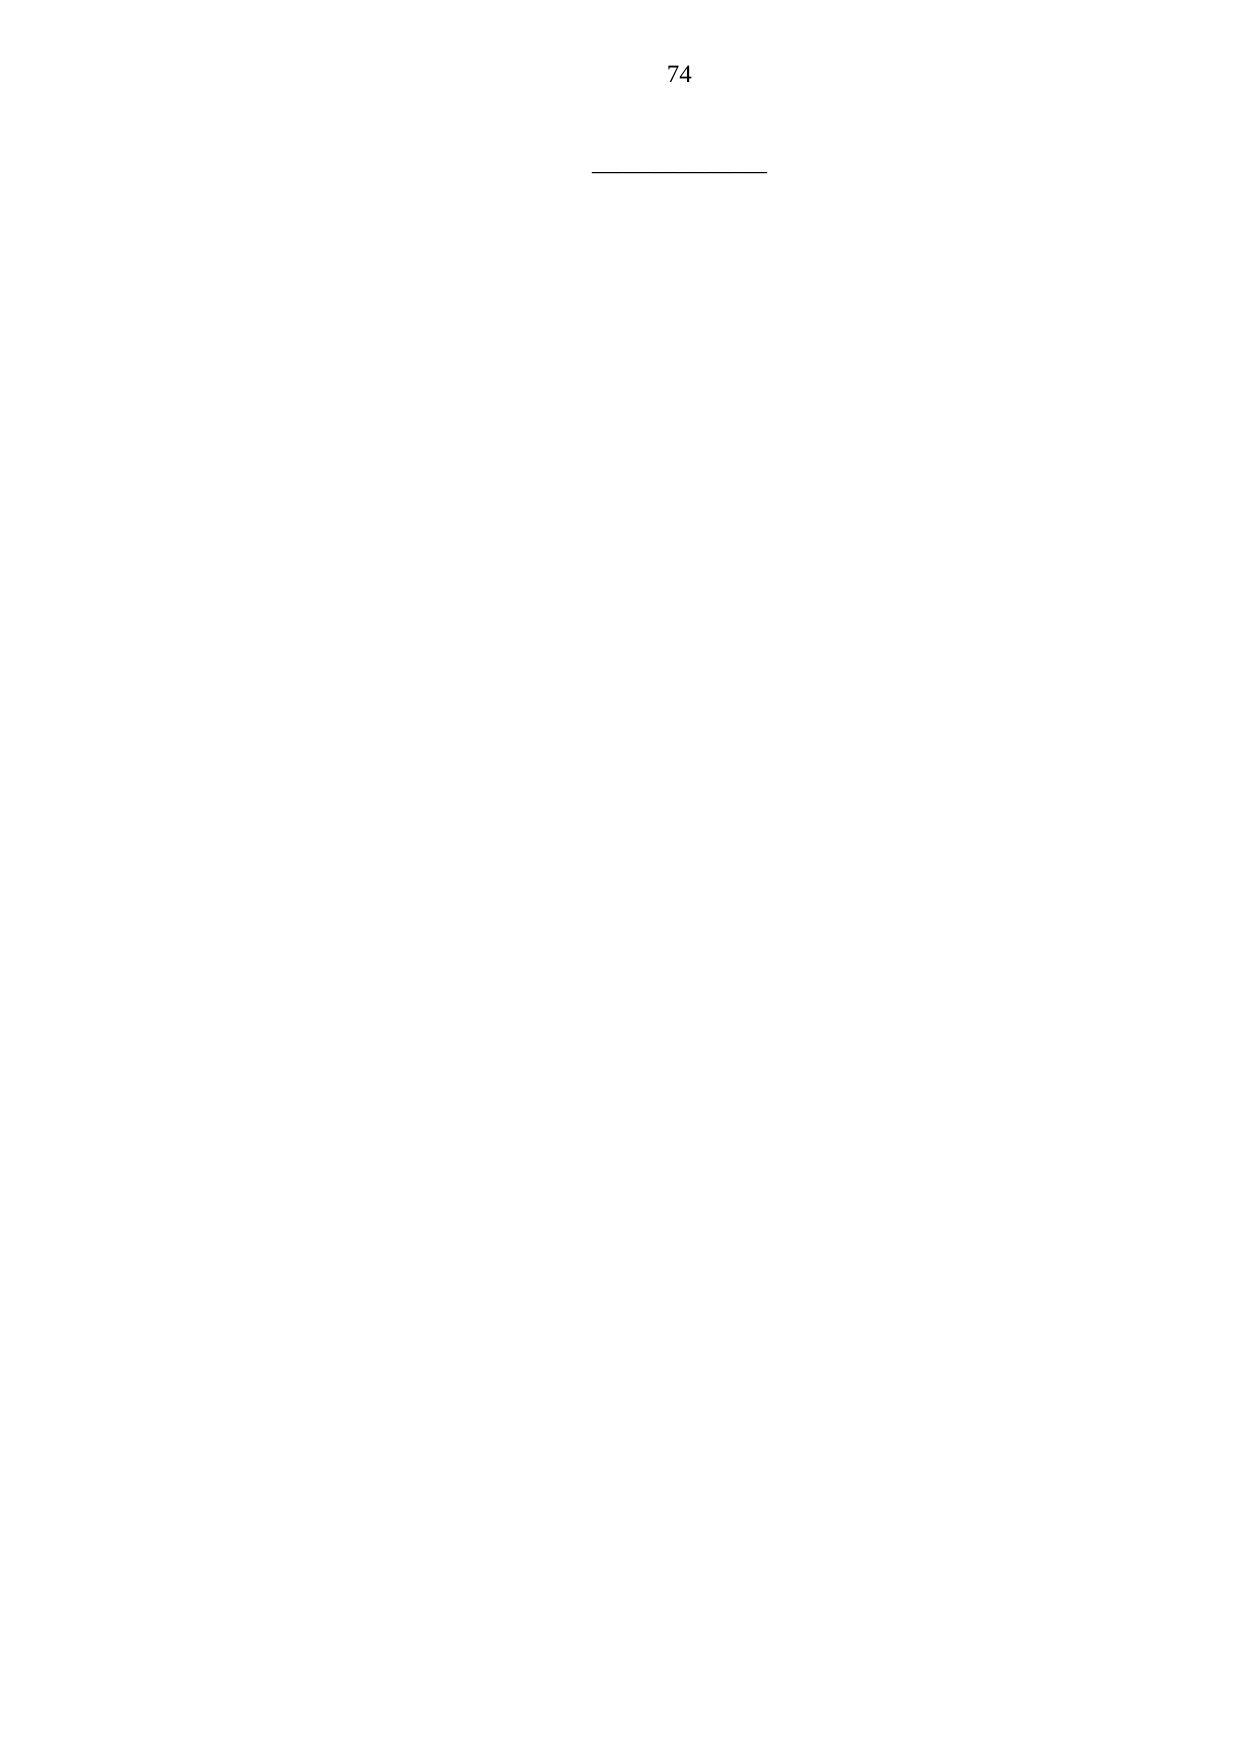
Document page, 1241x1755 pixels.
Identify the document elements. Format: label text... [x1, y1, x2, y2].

text ______________ [177, 147, 1181, 176]
